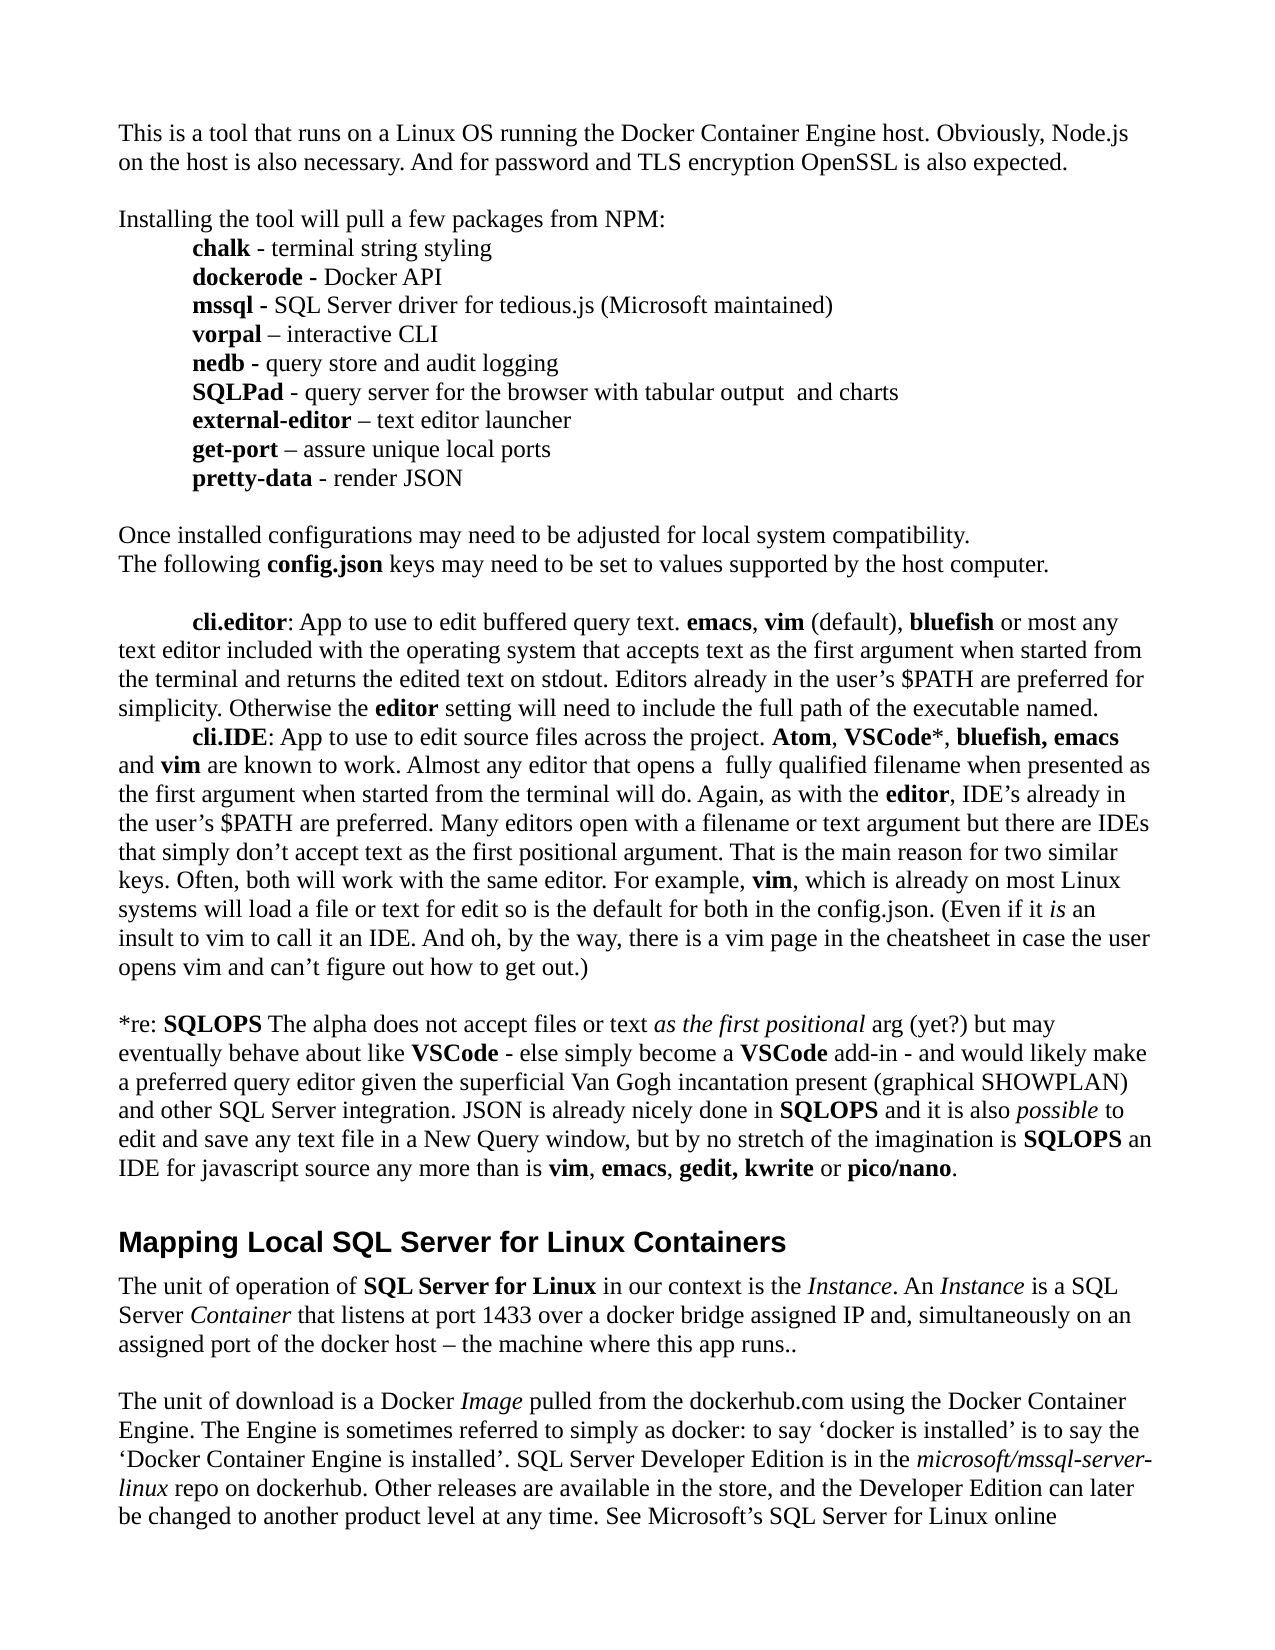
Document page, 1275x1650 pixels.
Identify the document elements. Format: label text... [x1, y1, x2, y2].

text vorpal – interactive CLI [118, 319, 1157, 348]
text cli.editor: App to use to edit buffered query text. emacs, vim (default), bluefish or most any text editor included with the operating system that accepts text as the first argument when started from the terminal and returns the edited text on stdout. Editors already in the user’s $PATH are preferred for simplicity. Otherwise the editor setting will need to include the full path of the executable named. [118, 607, 1157, 722]
text SQLPad - query server for the browser with tabular output and charts [118, 377, 1157, 406]
text The unit of operation of SQL Server for Linux in our context is the Instance. An Instance is a SQL Server Container that listens at port 1433 over a docker bridge assigned IP and, simultaneously on an assigned port of the docker host – the machine where this app runs.. [118, 1271, 1157, 1358]
text cli.IDE: App to use to edit source files across the project. Atom, VSCode*, bluefish, emacs and vim are known to work. Almost any editor that opens a fully qualified filename when presented as the first argument when started from the terminal will do. Again, as with the editor, IDE’s already in the user’s $PATH are preferred. Many editors open with a filename or text argument but there are IDEs that simply don’t accept text as the first positional argument. That is the main reason for two similar keys. Often, both will work with the same editor. For example, vim, which is already on most Linux systems will load a file or text for edit so is the default for both in the config.json. (Even if it is an insult to vim to call it an IDE. And oh, by the way, there is a vim page in the cheatsheet in case the user opens vim and can’t figure out how to get out.) [118, 722, 1157, 981]
text The following config.json keys may need to be set to values supported by the host computer. [118, 549, 1157, 578]
text The unit of download is a Docker Image pulled from the dockerhub.com using the Docker Container Engine. The Engine is sometimes referred to simply as docker: to say ‘docker is installed’ is to say the ‘Docker Container Engine is installed’. SQL Server Developer Edition is in the microsoft/mssql-server-linux repo on dockerhub. Other releases are available in the store, and the Developer Edition can later be changed to another product level at any time. See Microsoft’s SQL Server for Linux online [118, 1386, 1157, 1530]
text dockerode - Docker API [118, 262, 1157, 291]
text pretty-data - render JSON [118, 463, 1157, 492]
text Once installed configurations may need to be adjusted for local system compatibility. [118, 521, 1157, 549]
text get-port – assure unique local ports [118, 434, 1157, 463]
text This is a tool that runs on a Linux OS running the Docker Container Engine host. Obviously, Node.js on the host is also necessary. And for password and TLS encryption OpenSSL is also expected. [118, 118, 1157, 176]
text chalk - terminal string styling [118, 233, 1157, 262]
text external-editor – text editor launcher [118, 406, 1157, 434]
subtitle Mapping Local SQL Server for Linux Containers [118, 1225, 1157, 1259]
text nedb - query store and audit logging [118, 348, 1157, 377]
text Installing the tool will pull a few packages from NPM: [118, 204, 1157, 233]
text *re: SQLOPS The alpha does not accept files or text as the first positional arg (yet?) but may eventually behave about like VSCode - else simply become a VSCode add-in - and would likely make a preferred query editor given the superficial Van Gogh incantation present (graphical SHOWPLAN) and other SQL Server integration. JSON is already nicely done in SQLOPS and it is also possible to edit and save any text file in a New Query window, but by no stretch of the imagination is SQLOPS an IDE for javascript source any more than is vim, emacs, gedit, kwrite or pico/nano. [118, 1009, 1157, 1182]
text mssql - SQL Server driver for tedious.js (Microsoft maintained) [118, 291, 1157, 319]
